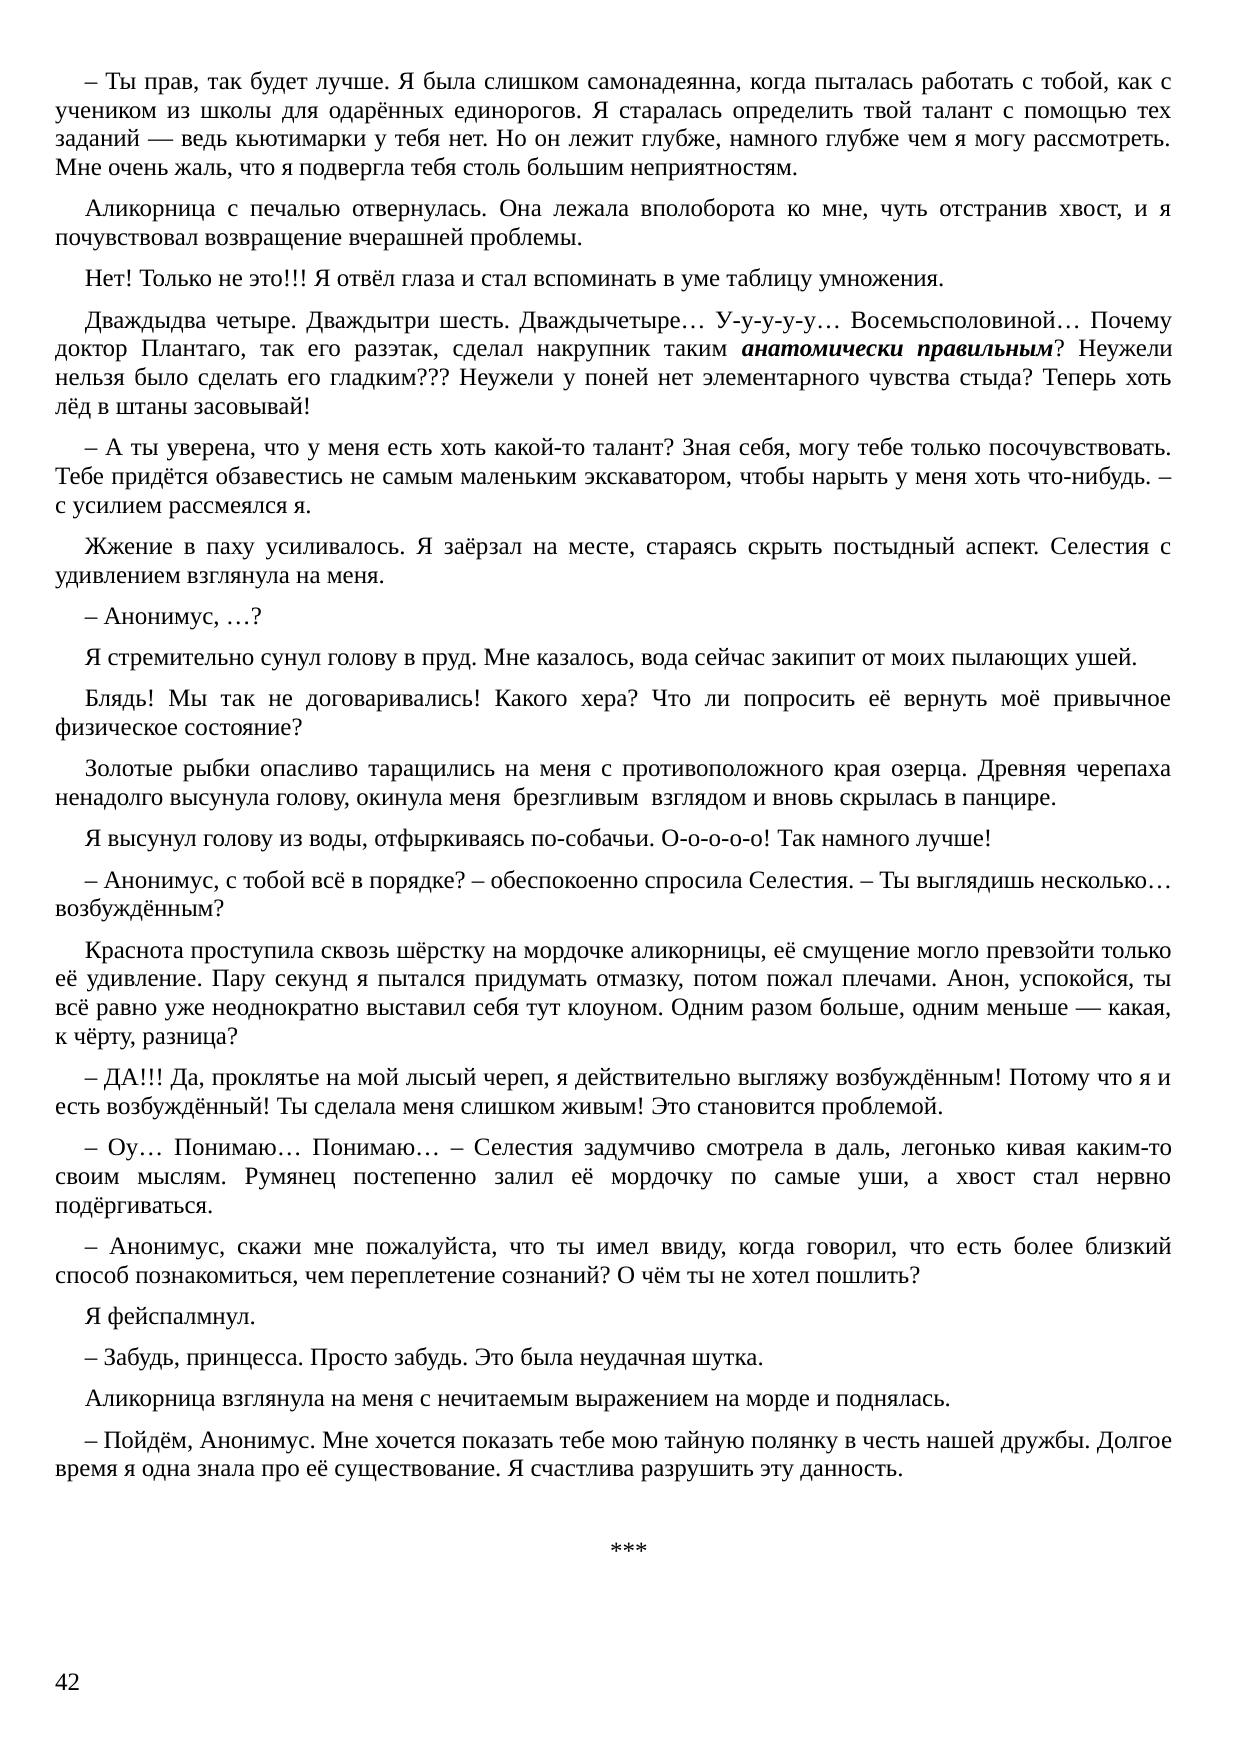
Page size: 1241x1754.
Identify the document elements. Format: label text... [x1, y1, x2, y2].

text – Ты прав, так будет лучше. Я была слишком самонадеянна, когда пыталась работать с тобой, как с учеником из школы для одарённых единорогов. Я старалась определить твой талант с помощью тех заданий — ведь кьютимарки у тебя нет. Но он лежит глубже, намного глубже чем я могу рассмотреть. Мне очень жаль, что я подвергла тебя столь большим неприятностям. [55, 66, 1173, 181]
text – Забудь, принцесса. Просто забудь. Это была неудачная шутка. [55, 1342, 1173, 1371]
text – Пойдём, Анонимус. Мне хочется показать тебе мою тайную полянку в честь нашей дружбы. Долгое время я одна знала про её существование. Я счастлива разрушить эту данность. [55, 1425, 1173, 1482]
text Краснота проступила сквозь шёрстку на мордочке аликорницы, её смущение могло превзойти только её удивление. Пару секунд я пытался придумать отмазку, потом пожал плечами. Анон, успокойся, ты всё равно уже неоднократно выставил себя тут клоуном. Одним разом больше, одним меньше — какая, к чёрту, разница? [55, 935, 1173, 1050]
text Нет! Только не это!!! Я отвёл глаза и стал вспоминать в уме таблицу умножения. [55, 263, 1173, 292]
text Блядь! Мы так не договаривались! Какого хера? Что ли попросить её вернуть моё привычное физическое состояние? [55, 683, 1173, 741]
text – А ты уверена, что у меня есть хоть какой-то талант? Зная себя, могу тебе только посочувствовать. Тебе придётся обзавестись не самым маленьким экскаватором, чтобы нарыть у меня хоть что-нибудь. – с усилием рассмеялся я. [55, 432, 1173, 518]
text – Анонимус, с тобой всё в порядке? – обеспокоенно спросила Селестия. – Ты выглядишь несколько… возбуждённым? [55, 865, 1173, 922]
text Аликорница взглянула на меня с нечитаемым выражением на морде и поднялась. [55, 1383, 1173, 1412]
text Золотые рыбки опасливо таращились на меня с противоположного края озерца. Древняя черепаха ненадолго высунула голову, окинула меня брезгливым взглядом и вновь скрылась в панцире. [55, 753, 1173, 811]
text – Анонимус, …? [55, 601, 1173, 630]
text – Анонимус, скажи мне пожалуйста, что ты имел ввиду, когда говорил, что есть более близкий способ познакомиться, чем переплетение сознаний? О чём ты не хотел пошлить? [55, 1231, 1173, 1288]
text *** [55, 1536, 1173, 1565]
text Дваждыдва четыре. Дваждытри шесть. Дваждычетыре… У-у-у-у-у… Восемьсполовиной… Почему доктор Плантаго, так его разэтак, сделал накрупник таким анатомически правильным? Неужели нельзя было сделать его гладким??? Неужели у поней нет элементарного чувства стыда? Теперь хоть лёд в штаны засовывай! [55, 305, 1173, 420]
text Я высунул голову из воды, отфыркиваясь по-собачьи. О-о-о-о-о! Так намного лучше! [55, 823, 1173, 852]
text Я фейспалмнул. [55, 1301, 1173, 1330]
text – Оу… Понимаю… Понимаю… – Селестия задумчиво смотрела в даль, легонько кивая каким-то своим мыслям. Румянец постепенно залил её мордочку по самые уши, а хвост стал нервно подёргиваться. [55, 1132, 1173, 1218]
text Я стремительно сунул голову в пруд. Мне казалось, вода сейчас закипит от моих пылающих ушей. [55, 642, 1173, 671]
text – ДА!!! Да, проклятье на мой лысый череп, я действительно выгляжу возбуждённым! Потому что я и есть возбуждённый! Ты сделала меня слишком живым! Это становится проблемой. [55, 1062, 1173, 1120]
text Аликорница с печалью отвернулась. Она лежала вполоборота ко мне, чуть отстранив хвост, и я почувствовал возвращение вчерашней проблемы. [55, 193, 1173, 251]
text Жжение в паху усиливалось. Я заёрзал на месте, стараясь скрыть постыдный аспект. Селестия с удивлением взглянула на меня. [55, 531, 1173, 588]
